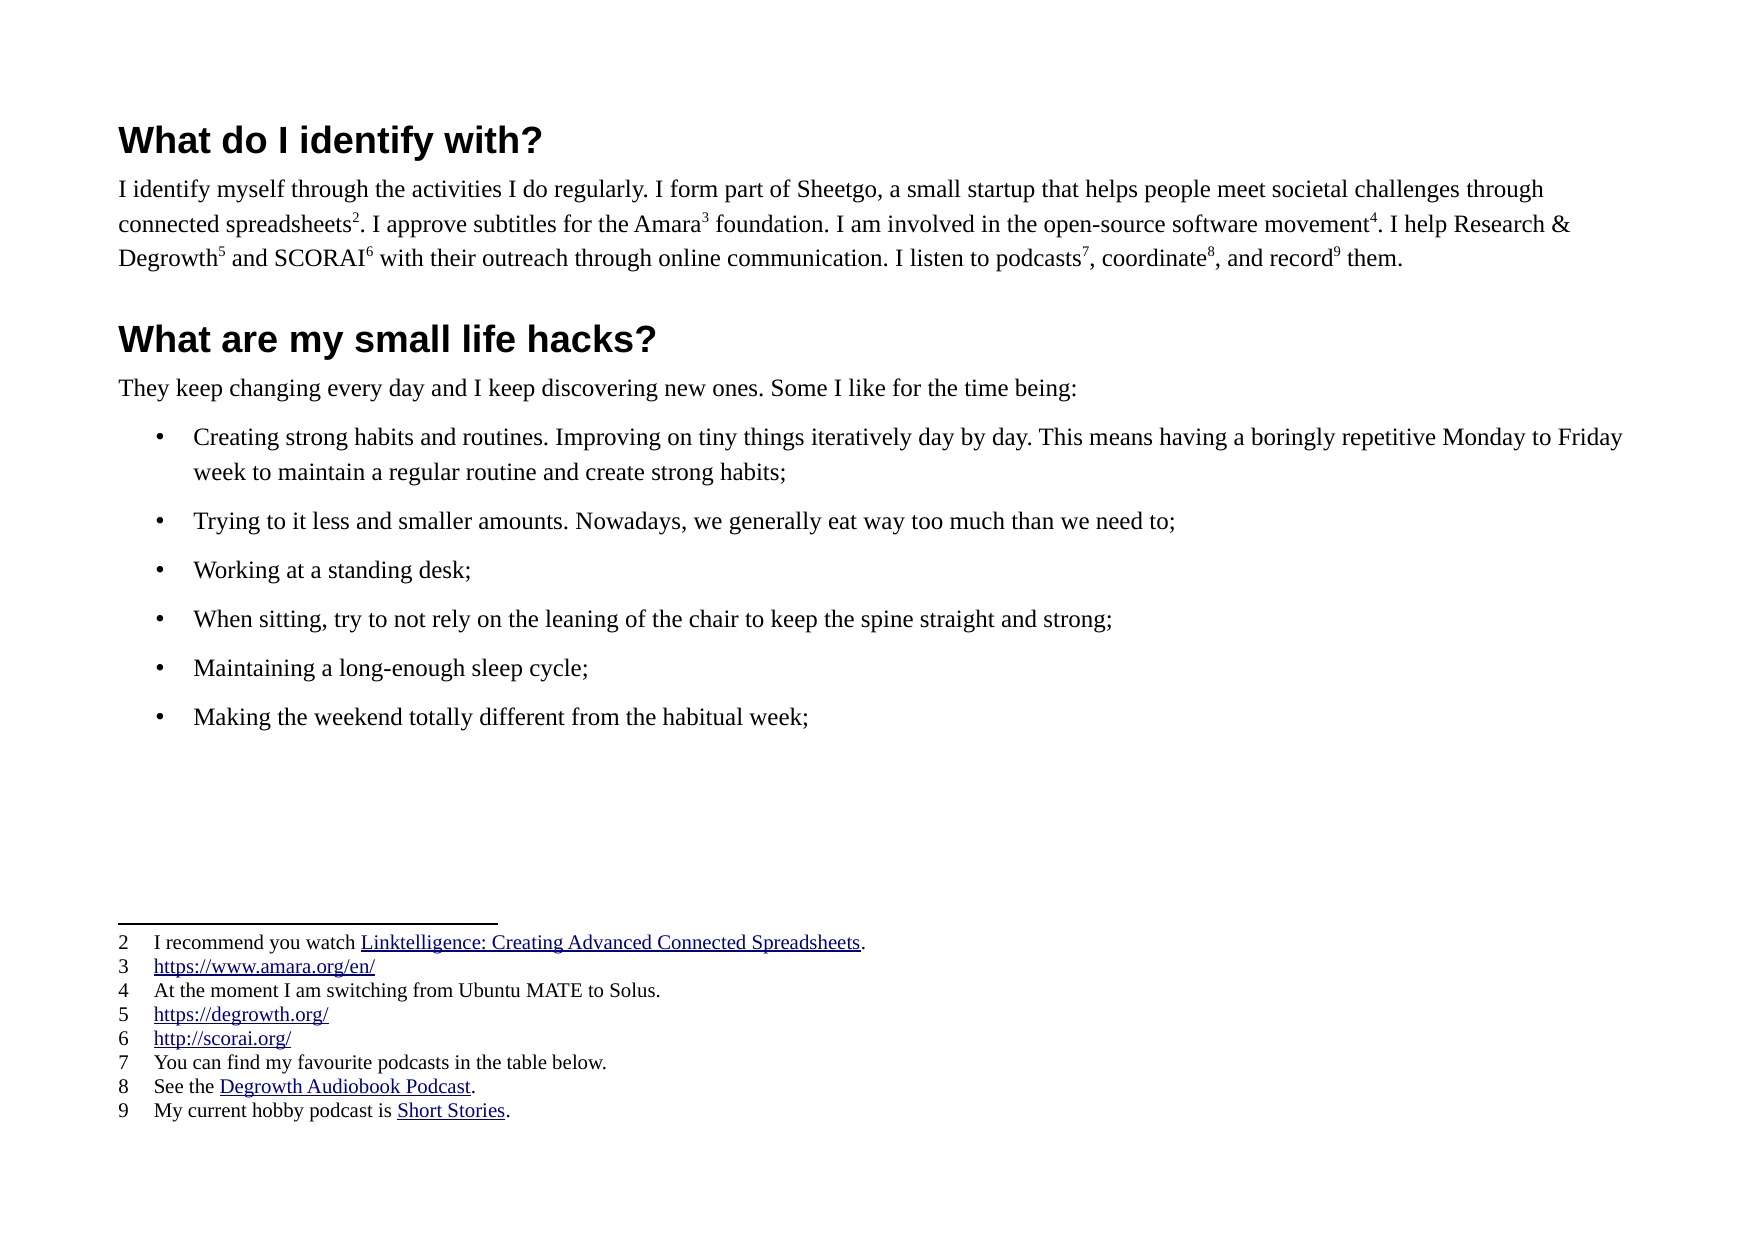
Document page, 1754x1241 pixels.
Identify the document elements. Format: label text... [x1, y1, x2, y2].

list When sitting, try to not rely on the leaning of the chair to keep the spine straight and strong; [156, 604, 1636, 633]
text http://scorai.org/ [118, 1026, 1636, 1050]
text https://degrowth.org/ [118, 1002, 1636, 1026]
list Creating strong habits and routines. Improving on tiny things iteratively day by day. This means having a boringly repetitive Monday to Friday week to maintain a regular routine and create strong habits; [156, 422, 1636, 486]
text See the Degrowth Audiobook Podcast. [118, 1074, 1636, 1098]
list Maintaining a long-enough sleep cycle; [156, 653, 1636, 682]
text You can find my favourite podcasts in the table below. [118, 1050, 1636, 1074]
list Making the weekend totally different from the habitual week; [156, 702, 1636, 731]
text At the moment I am switching from Ubuntu MATE to Solus. [118, 978, 1636, 1002]
list Working at a standing desk; [156, 555, 1636, 584]
text My current hobby podcast is Short Stories. [118, 1098, 1636, 1122]
text I recommend you watch Linktelligence: Creating Advanced Connected Spreadsheets. [118, 929, 1636, 954]
subtitle What are my small life hacks? [118, 317, 1636, 361]
text https://www.amara.org/en/ [118, 954, 1636, 978]
list Trying to it less and smaller amounts. Nowadays, we generally eat way too much than we need to; [156, 506, 1636, 535]
text They keep changing every day and I keep discovering new ones. Some I like for the time being: [118, 373, 1636, 402]
subtitle What do I identify with? [118, 118, 1636, 162]
text I identify myself through the activities I do regularly. I form part of Sheetgo, a small startup that helps people meet societal challenges through connected spreadsheets. I approve subtitles for the Amara foundation. I am involved in the open-source software movement. I help Research & Degrowth and SCORAI with their outreach through online communication. I listen to podcasts, coordinate, and record them. [118, 174, 1636, 272]
